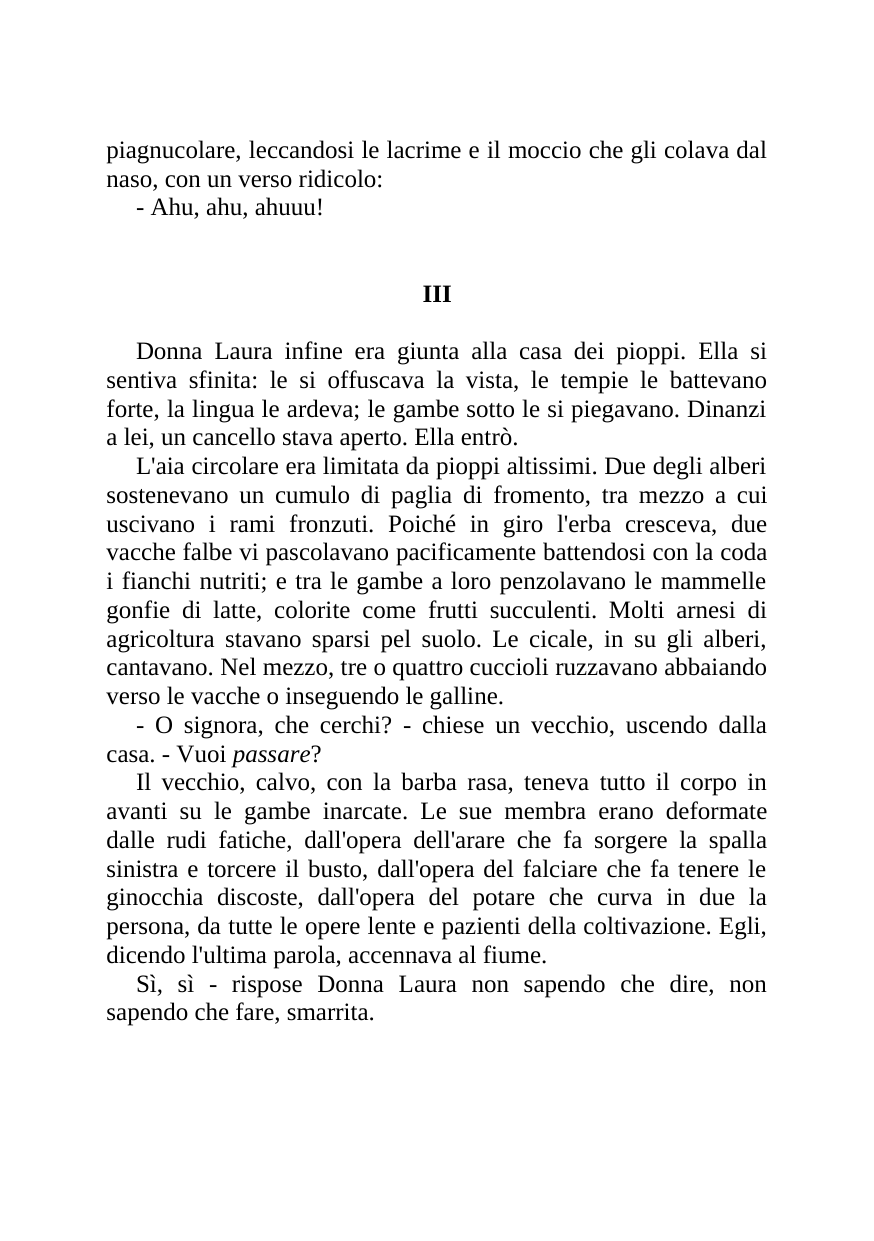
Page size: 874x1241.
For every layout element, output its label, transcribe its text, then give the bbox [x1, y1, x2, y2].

text Sì, sì - rispose Donna Laura non sapendo che dire, non sapendo che fare, smarrita. [106, 969, 768, 1026]
text - Ahu, ahu, ahuuu! [106, 192, 768, 221]
text - O signora, che cerchi? - chiese un vecchio, uscendo dalla casa. - Vuoi passare? [106, 710, 768, 767]
text Il vecchio, calvo, con la barba rasa, teneva tutto il corpo in avanti su le gambe inarcate. Le sue membra erano deformate dalle rudi fatiche, dall'opera dell'arare che fa sorgere la spalla sinistra e torcere il busto, dall'opera del falciare che fa tenere le ginocchia discoste, dall'opera del potare che curva in due la persona, da tutte le opere lente e pazienti della coltivazione. Egli, dicendo l'ultima parola, accennava al fiume. [106, 767, 768, 969]
text III [106, 279, 768, 307]
text piagnucolare, leccandosi le lacrime e il moccio che gli colava dal naso, con un verso ridicolo: [106, 135, 768, 192]
text L'aia circolare era limitata da pioppi altissimi. Due degli alberi sostenevano un cumulo di paglia di fromento, tra mezzo a cui uscivano i rami fronzuti. Poiché in giro l'erba cresceva, due vacche falbe vi pascolavano pacificamente battendosi con la coda i fianchi nutriti; e tra le gambe a loro penzolavano le mammelle gonfie di latte, colorite come frutti succulenti. Molti arnesi di agricoltura stavano sparsi pel suolo. Le cicale, in su gli alberi, cantavano. Nel mezzo, tre o quattro cuccioli ruzzavano abbaiando verso le vacche o inseguendo le galline. [106, 451, 768, 710]
text Donna Laura infine era giunta alla casa dei pioppi. Ella si sentiva sfinita: le si offuscava la vista, le tempie le battevano forte, la lingua le ardeva; le gambe sotto le si piegavano. Dinanzi a lei, un cancello stava aperto. Ella entrò. [106, 336, 768, 451]
